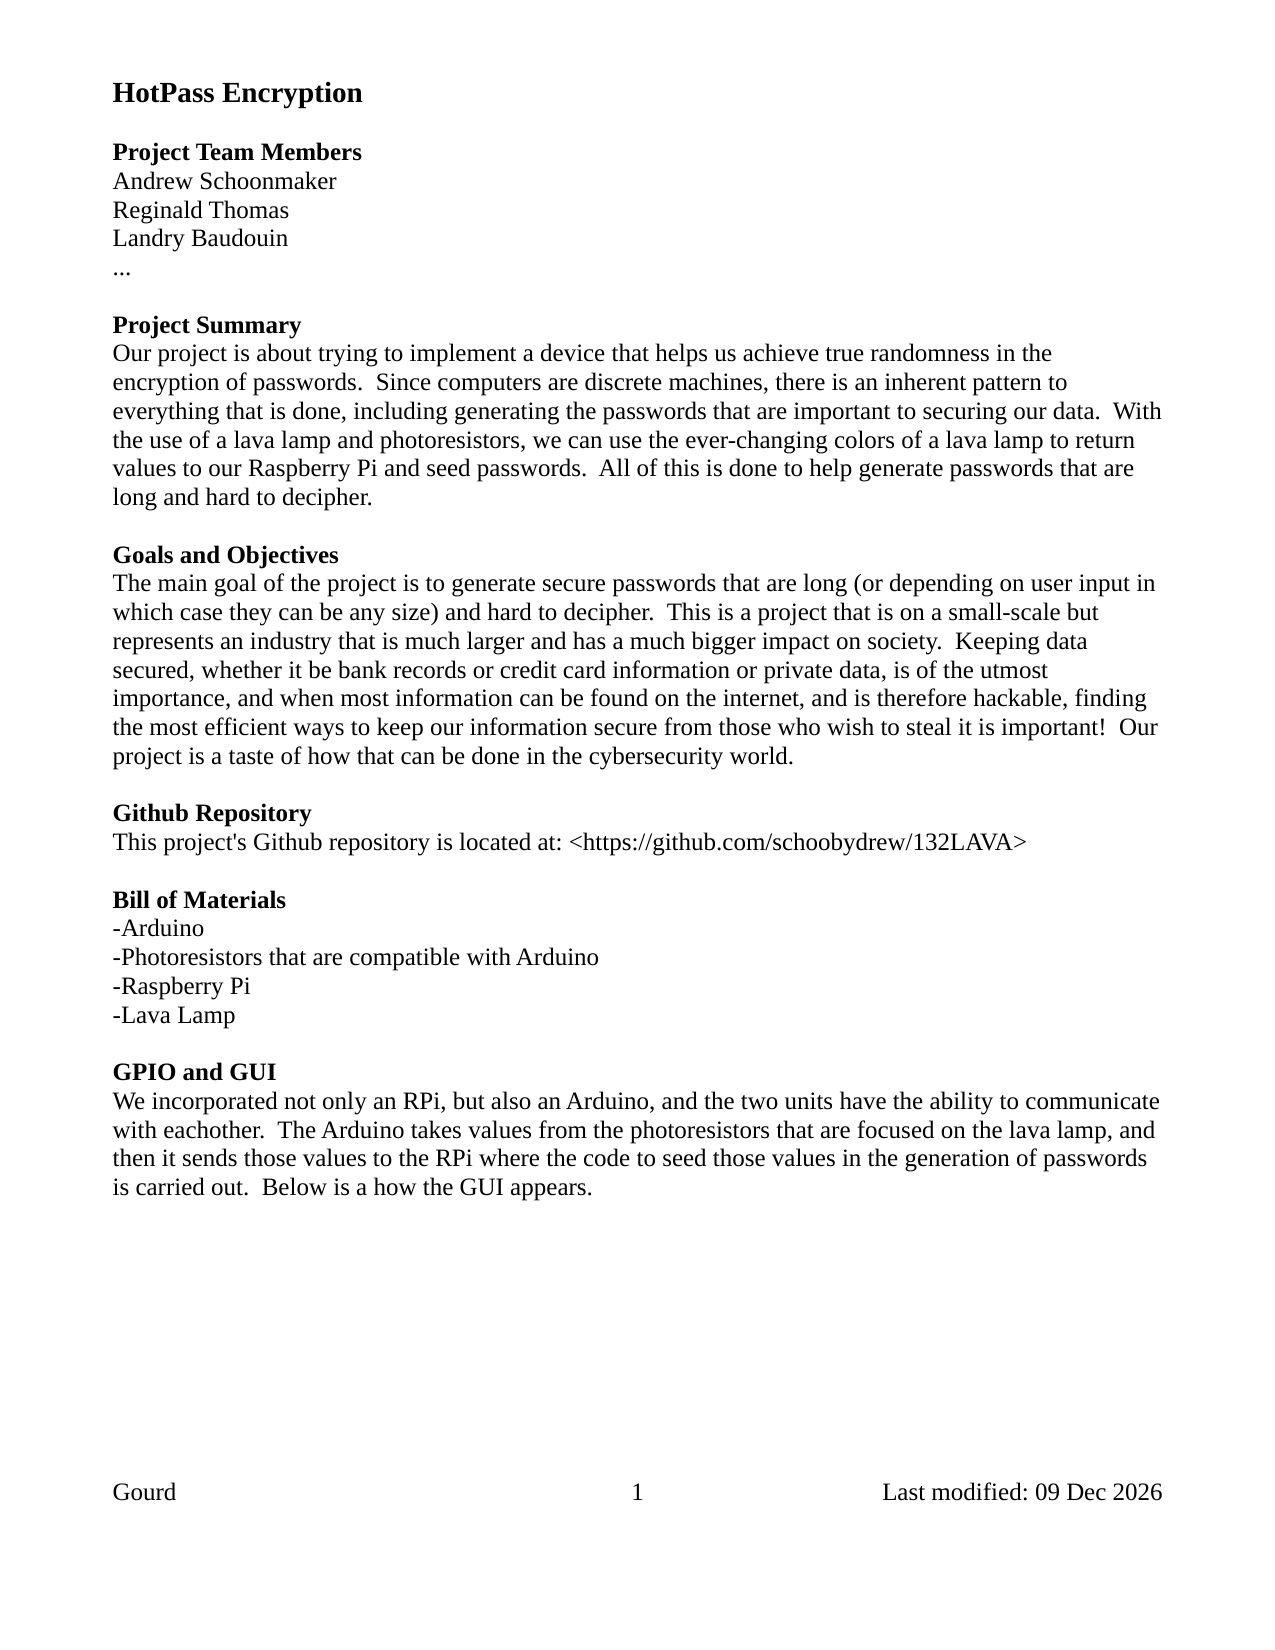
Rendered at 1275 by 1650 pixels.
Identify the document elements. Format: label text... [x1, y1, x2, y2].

text Our project is about trying to implement a device that helps us achieve true randomness in the encryption of passwords. Since computers are discrete machines, there is an inherent pattern to everything that is done, including generating the passwords that are important to securing our data. With the use of a lava lamp and photoresistors, we can use the ever-changing colors of a lava lamp to return values to our Raspberry Pi and seed passwords. All of this is done to help generate passwords that are long and hard to decipher. [112, 338, 1162, 511]
text The main goal of the project is to generate secure passwords that are long (or depending on user input in which case they can be any size) and hard to decipher. This is a project that is on a small-scale but represents an industry that is much larger and has a much bigger impact on society. Keeping data secured, whether it be bank records or credit card information or private data, is of the utmost importance, and when most information can be found on the internet, and is therefore hackable, finding the most efficient ways to keep our information secure from those who wish to steal it is important! Our project is a taste of how that can be done in the cybersecurity world. [112, 568, 1162, 770]
text Andrew Schoonmaker [112, 166, 1162, 195]
text Goals and Objectives [112, 540, 1162, 568]
text -Photoresistors that are compatible with Arduino [112, 942, 1162, 971]
text Project Team Members [112, 137, 1162, 166]
text This project's Github repository is located at: <https://github.com/schoobydrew/132LAVA> [112, 827, 1162, 856]
text -Arduino [112, 913, 1162, 942]
text Bill of Materials [112, 885, 1162, 913]
text Project Summary [112, 310, 1162, 338]
text HotPass Encryption [112, 75, 1162, 108]
text We incorporated not only an RPi, but also an Arduino, and the two units have the ability to communicate with eachother. The Arduino takes values from the photoresistors that are focused on the lava lamp, and then it sends those values to the RPi where the code to seed those values in the generation of passwords is carried out. Below is a how the GUI appears. [112, 1086, 1162, 1201]
text -Lava Lamp [112, 1000, 1162, 1028]
text -Raspberry Pi [112, 971, 1162, 1000]
text Github Repository [112, 798, 1162, 827]
text Reginald Thomas [112, 195, 1162, 223]
text ... [112, 252, 1162, 281]
text GPIO and GUI [112, 1057, 1162, 1086]
text Landry Baudouin [112, 223, 1162, 252]
